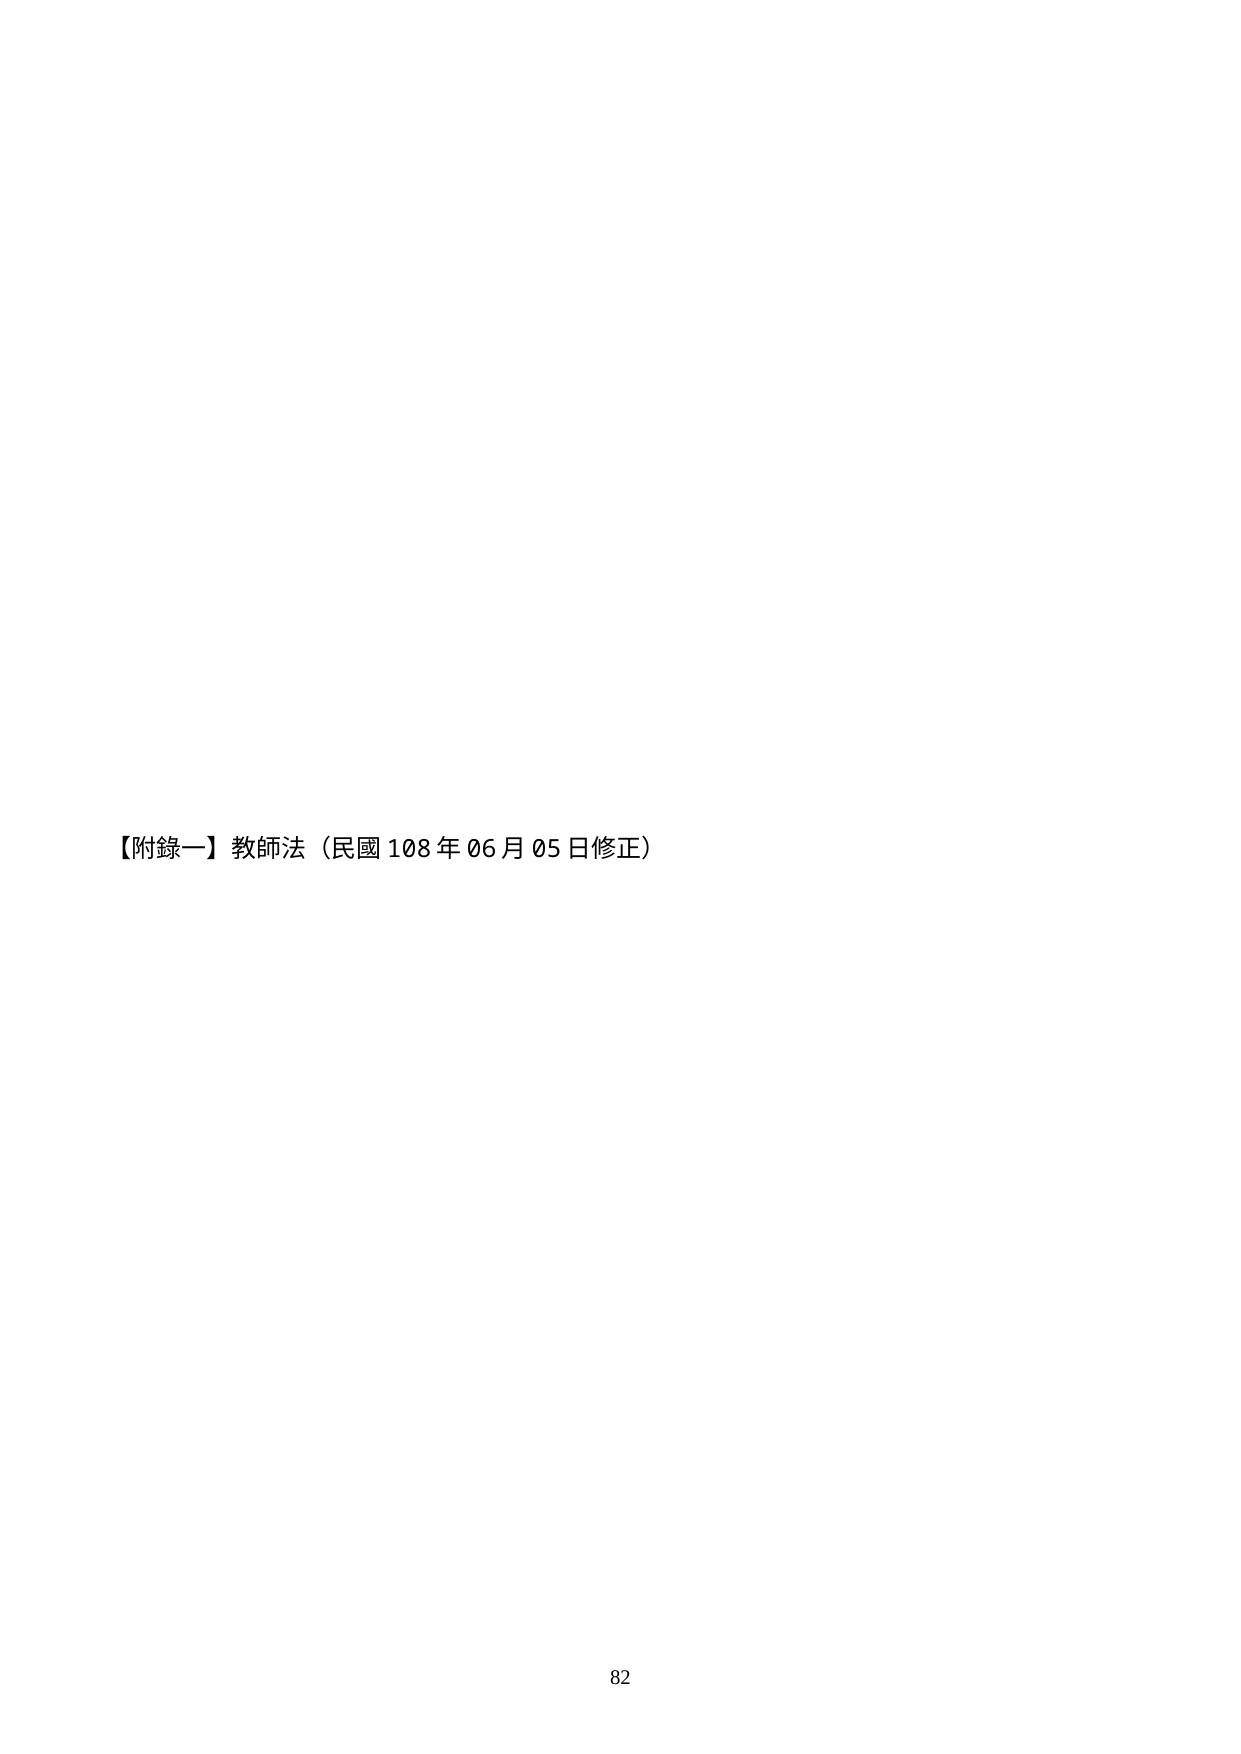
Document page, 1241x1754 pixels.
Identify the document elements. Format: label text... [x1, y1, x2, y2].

text 【附錄一】教師法（民國108年06月05日修正） [106, 831, 1134, 864]
